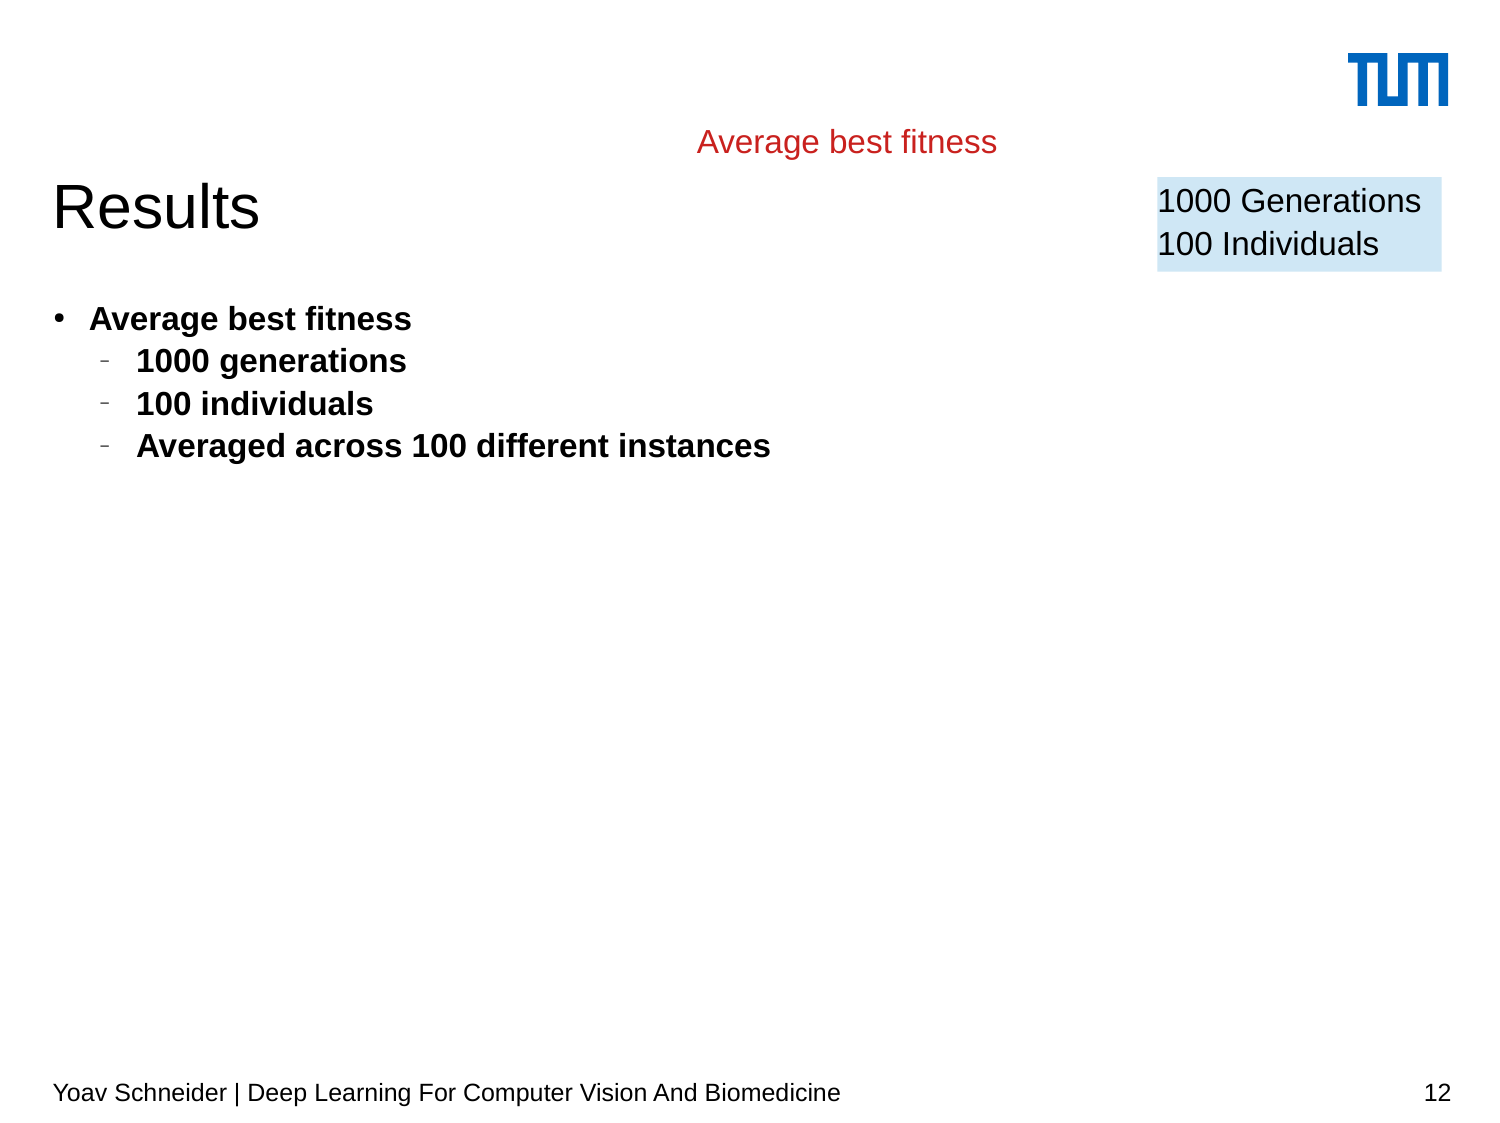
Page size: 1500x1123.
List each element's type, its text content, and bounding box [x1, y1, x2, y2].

list Average best fitness [696, 118, 1063, 166]
list Average best fitness 1000 generations 100 individuals Averaged across 100 different instances [53, 294, 1359, 1028]
list 1000 Generations 100 Individuals [1157, 177, 1442, 272]
title Results [52, 171, 1453, 242]
